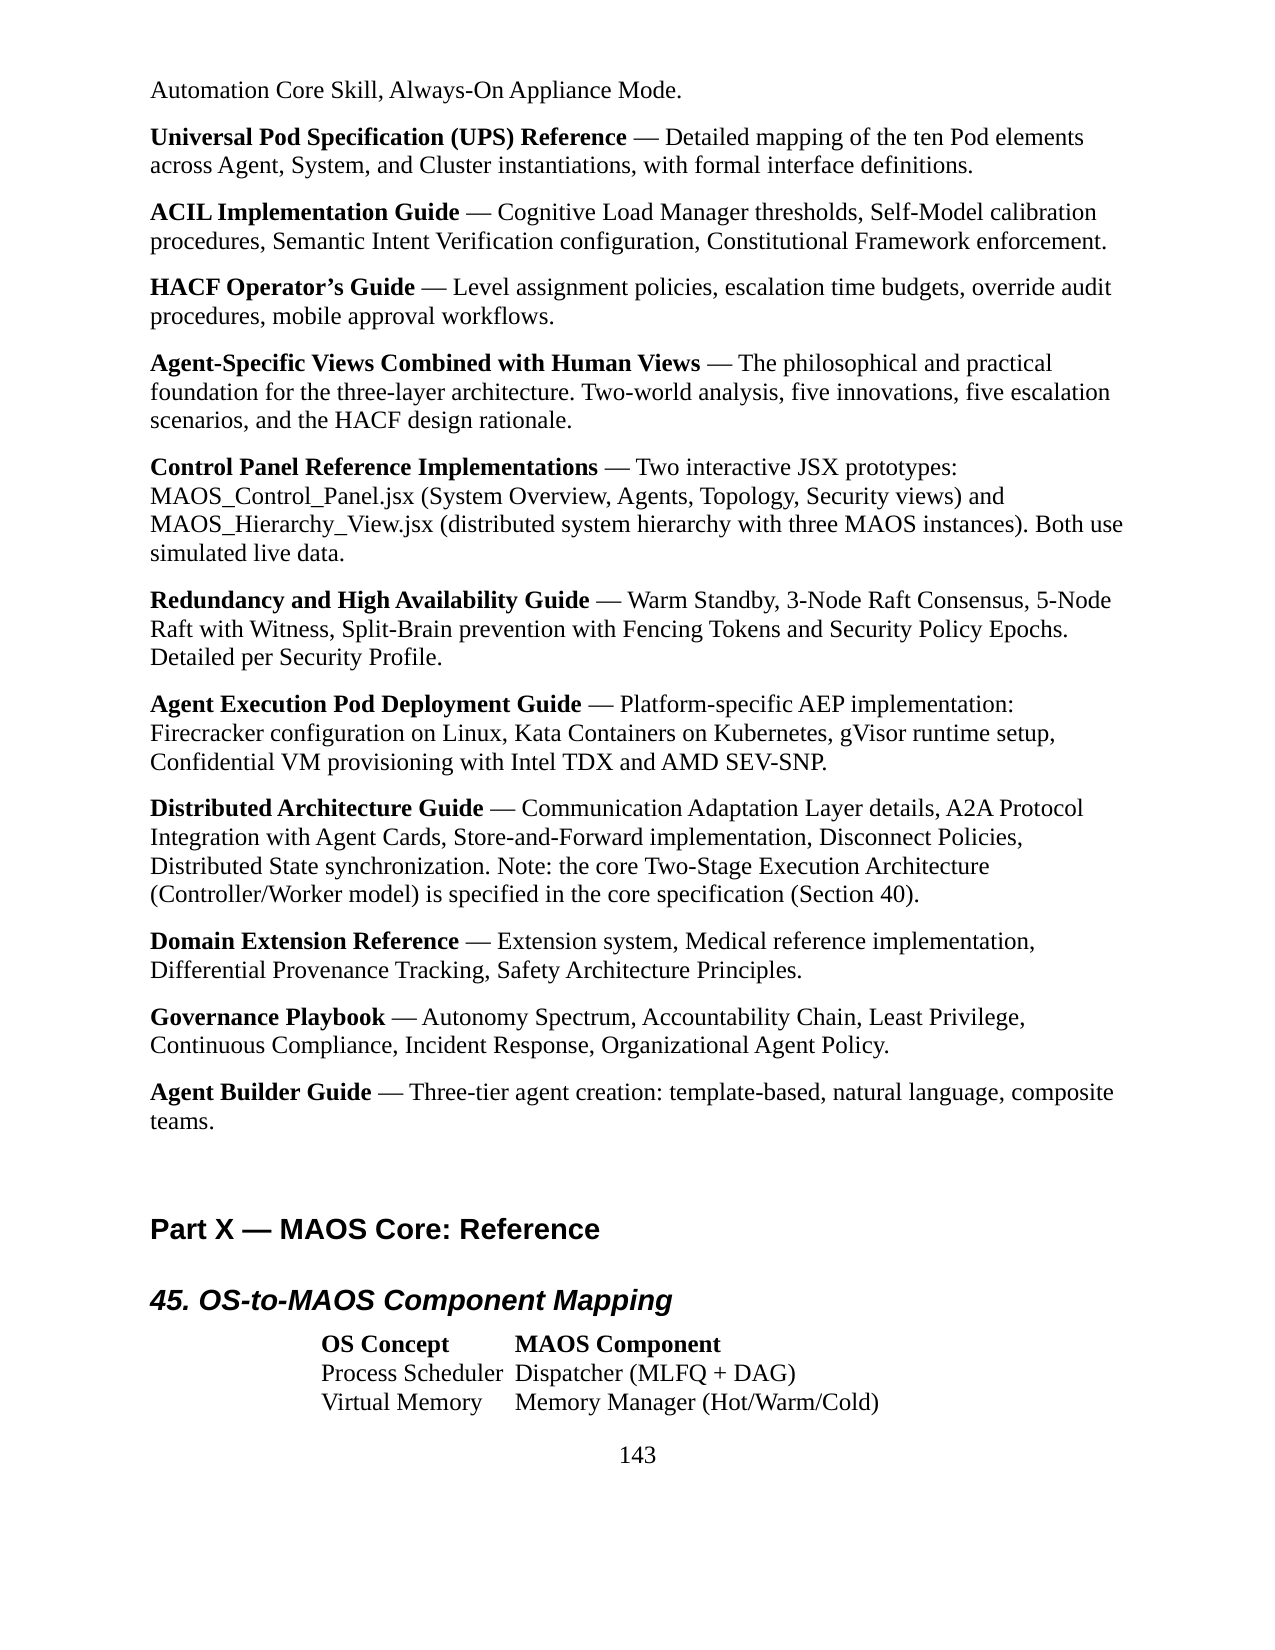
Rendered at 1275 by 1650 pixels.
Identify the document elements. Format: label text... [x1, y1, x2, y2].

text Redundancy and High Availability Guide — Warm Standby, 3-Node Raft Consensus, 5-Node Raft with Witness, Split-Brain prevention with Fencing Tokens and Security Policy Epochs. Detailed per Security Profile. [150, 585, 1125, 671]
table_header MAOS Component [509, 1330, 960, 1358]
text Agent Execution Pod Deployment Guide — Platform-specific AEP implementation: Firecracker configuration on Linux, Kata Containers on Kubernetes, gVisor runtime setup, Confidential VM provisioning with Intel TDX and AMD SEV-SNP. [150, 689, 1125, 775]
text ACIL Implementation Guide — Cognitive Load Manager thresholds, Self-Model calibration procedures, Semantic Intent Verification configuration, Constitutional Framework enforcement. [150, 197, 1125, 254]
text Distributed Architecture Guide — Communication Adaptation Layer details, A2A Protocol Integration with Agent Cards, Store-and-Forward implementation, Disconnect Policies, Distributed State synchronization. Note: the core Two-Stage Execution Architecture (Controller/Worker model) is specified in the core specification (Section 40). [150, 793, 1125, 908]
text Governance Playbook — Autonomy Spectrum, Accountability Chain, Least Privilege, Continuous Compliance, Incident Response, Organizational Agent Policy. [150, 1002, 1125, 1059]
subtitle 45. OS-to-MAOS Component Mapping [150, 1283, 1125, 1317]
table_cell Virtual Memory [315, 1387, 509, 1416]
text Agent-Specific Views Combined with Human Views — The philosophical and practical foundation for the three-layer architecture. Two-world analysis, five innovations, five escalation scenarios, and the HACF design rationale. [150, 348, 1125, 434]
text Domain Extension Reference — Extension system, Medical reference implementation, Differential Provenance Tracking, Safety Architecture Principles. [150, 926, 1125, 984]
table_cell Process Scheduler [315, 1358, 509, 1387]
table_cell Memory Manager (Hot/Warm/Cold) [509, 1387, 960, 1416]
text HACF Operator’s Guide — Level assignment policies, escalation time budgets, override audit procedures, mobile approval workflows. [150, 272, 1125, 330]
text Universal Pod Specification (UPS) Reference — Detailed mapping of the ten Pod elements across Agent, System, and Cluster instantiations, with formal interface definitions. [150, 122, 1125, 179]
text Control Panel Reference Implementations — Two interactive JSX prototypes: MAOS_Control_Panel.jsx (System Overview, Agents, Topology, Security views) and MAOS_Hierarchy_View.jsx (distributed system hierarchy with three MAOS instances). Both use simulated live data. [150, 452, 1125, 567]
text Agent Builder Guide — Three-tier agent creation: template-based, natural language, composite teams. [150, 1077, 1125, 1134]
text Automation Core Skill, Always-On Appliance Mode. [150, 75, 1125, 104]
table_cell Dispatcher (MLFQ + DAG) [509, 1358, 960, 1387]
subtitle Part X — MAOS Core: Reference [150, 1212, 1125, 1246]
table_header OS Concept [315, 1330, 509, 1358]
